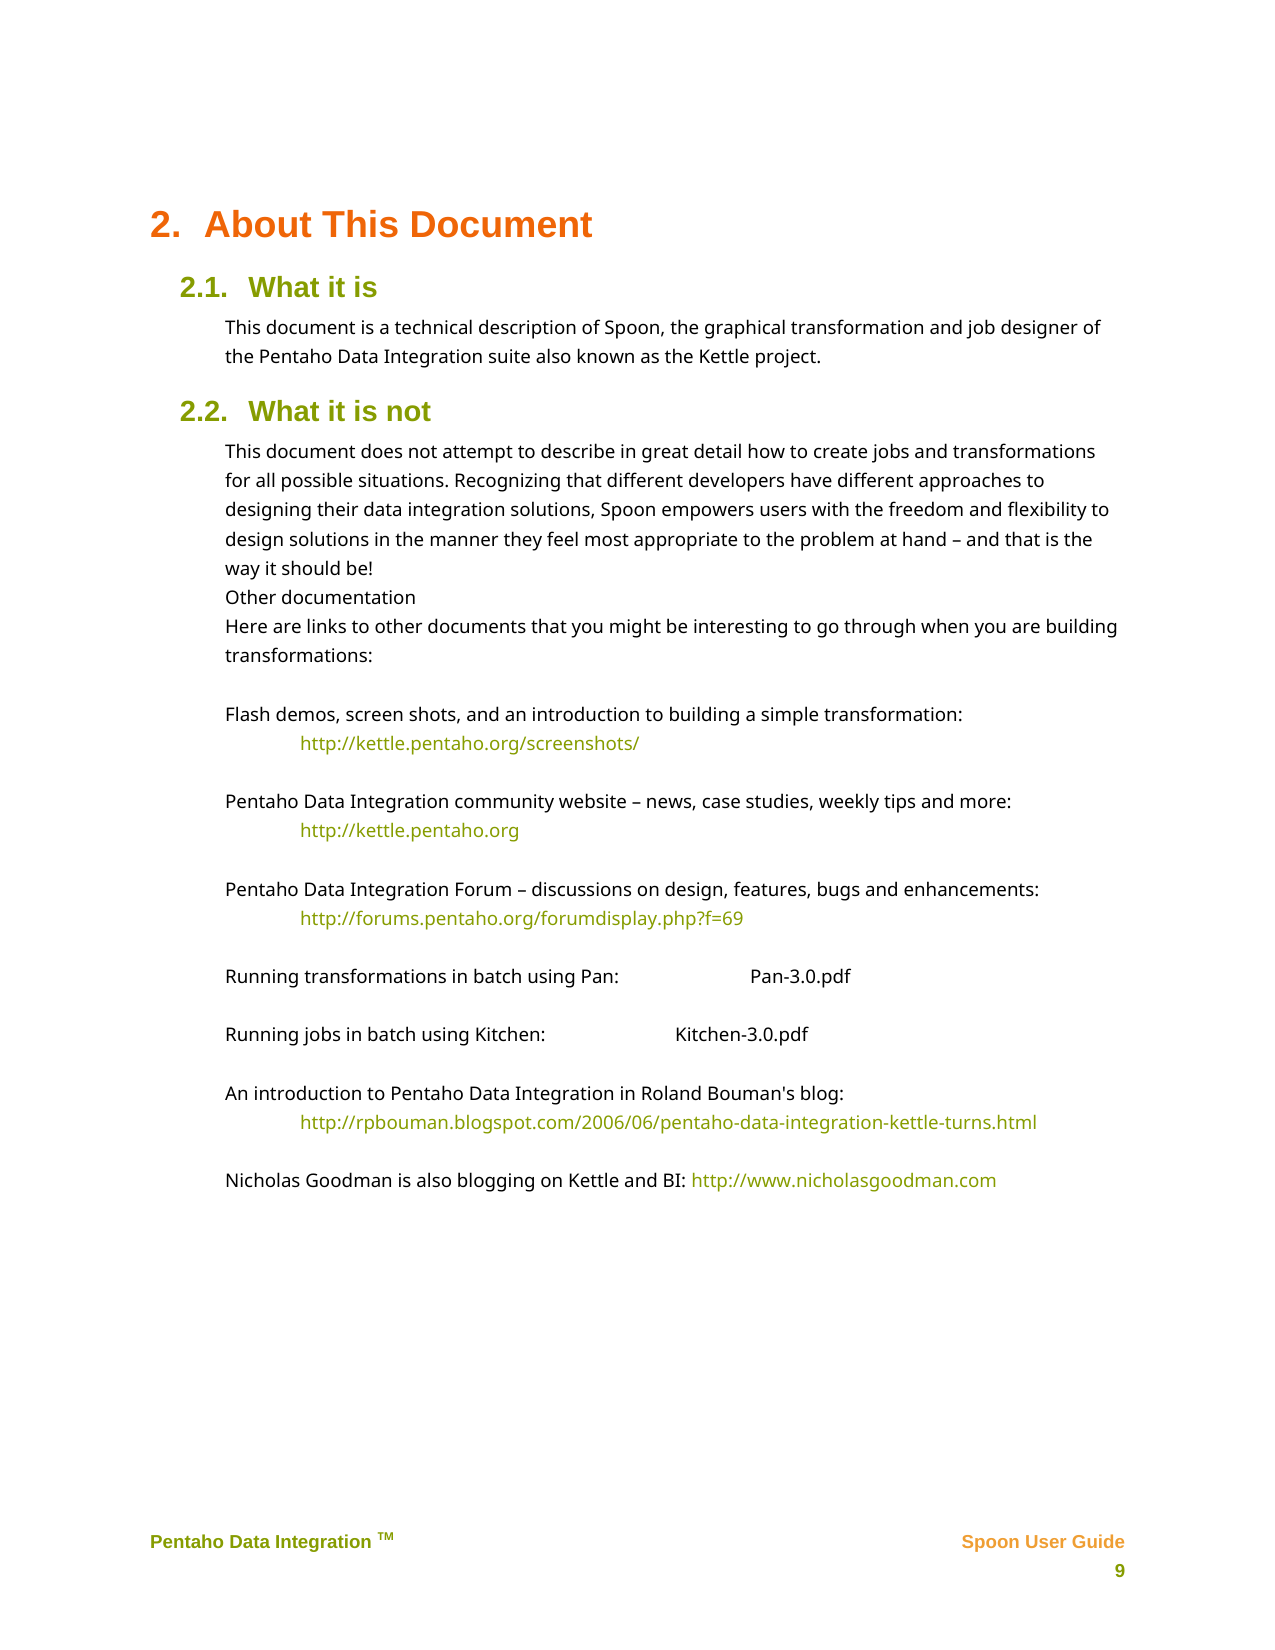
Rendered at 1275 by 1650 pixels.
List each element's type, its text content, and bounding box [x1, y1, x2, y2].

text Nicholas Goodman is also blogging on Kettle and BI: http://www.nicholasgoodman.com [225, 1164, 1125, 1193]
text Running transformations in batch using Pan: Pan-3.0.pdf [225, 960, 1125, 989]
text Pentaho Data Integration community website – news, case studies, weekly tips and more: [225, 785, 1125, 814]
text Here are links to other documents that you might be interesting to go through when you are building transformations: [225, 610, 1125, 668]
text Running jobs in batch using Kitchen: Kitchen-3.0.pdf [225, 1018, 1125, 1048]
text http://kettle.pentaho.org [225, 814, 1125, 843]
text An introduction to Pentaho Data Integration in Roland Bouman's blog: [225, 1077, 1125, 1106]
text http://forums.pentaho.org/forumdisplay.php?f=69 [225, 902, 1125, 931]
subtitle What it is [179, 270, 1125, 304]
text This document does not attempt to describe in great detail how to create jobs and transformations for all possible situations. Recognizing that different developers have different approaches to designing their data integration solutions, Spoon empowers users with the freedom and flexibility to design solutions in the manner they feel most appropriate to the problem at hand – and that is the way it should be! [225, 435, 1125, 581]
subtitle What it is not [179, 394, 1125, 429]
text Pentaho Data Integration Forum – discussions on design, features, bugs and enhancements: [225, 873, 1125, 902]
subtitle About This Document [150, 210, 1125, 245]
text http://kettle.pentaho.org/screenshots/ [225, 727, 1125, 756]
text Other documentation [225, 581, 1125, 610]
text http://rpbouman.blogspot.com/2006/06/pentaho-data-integration-kettle-turns.html [225, 1106, 1125, 1135]
text Flash demos, screen shots, and an introduction to building a simple transformation: [225, 698, 1125, 727]
text This document is a technical description of Spoon, the graphical transformation and job designer of the Pentaho Data Integration suite also known as the Kettle project. [225, 311, 1125, 369]
